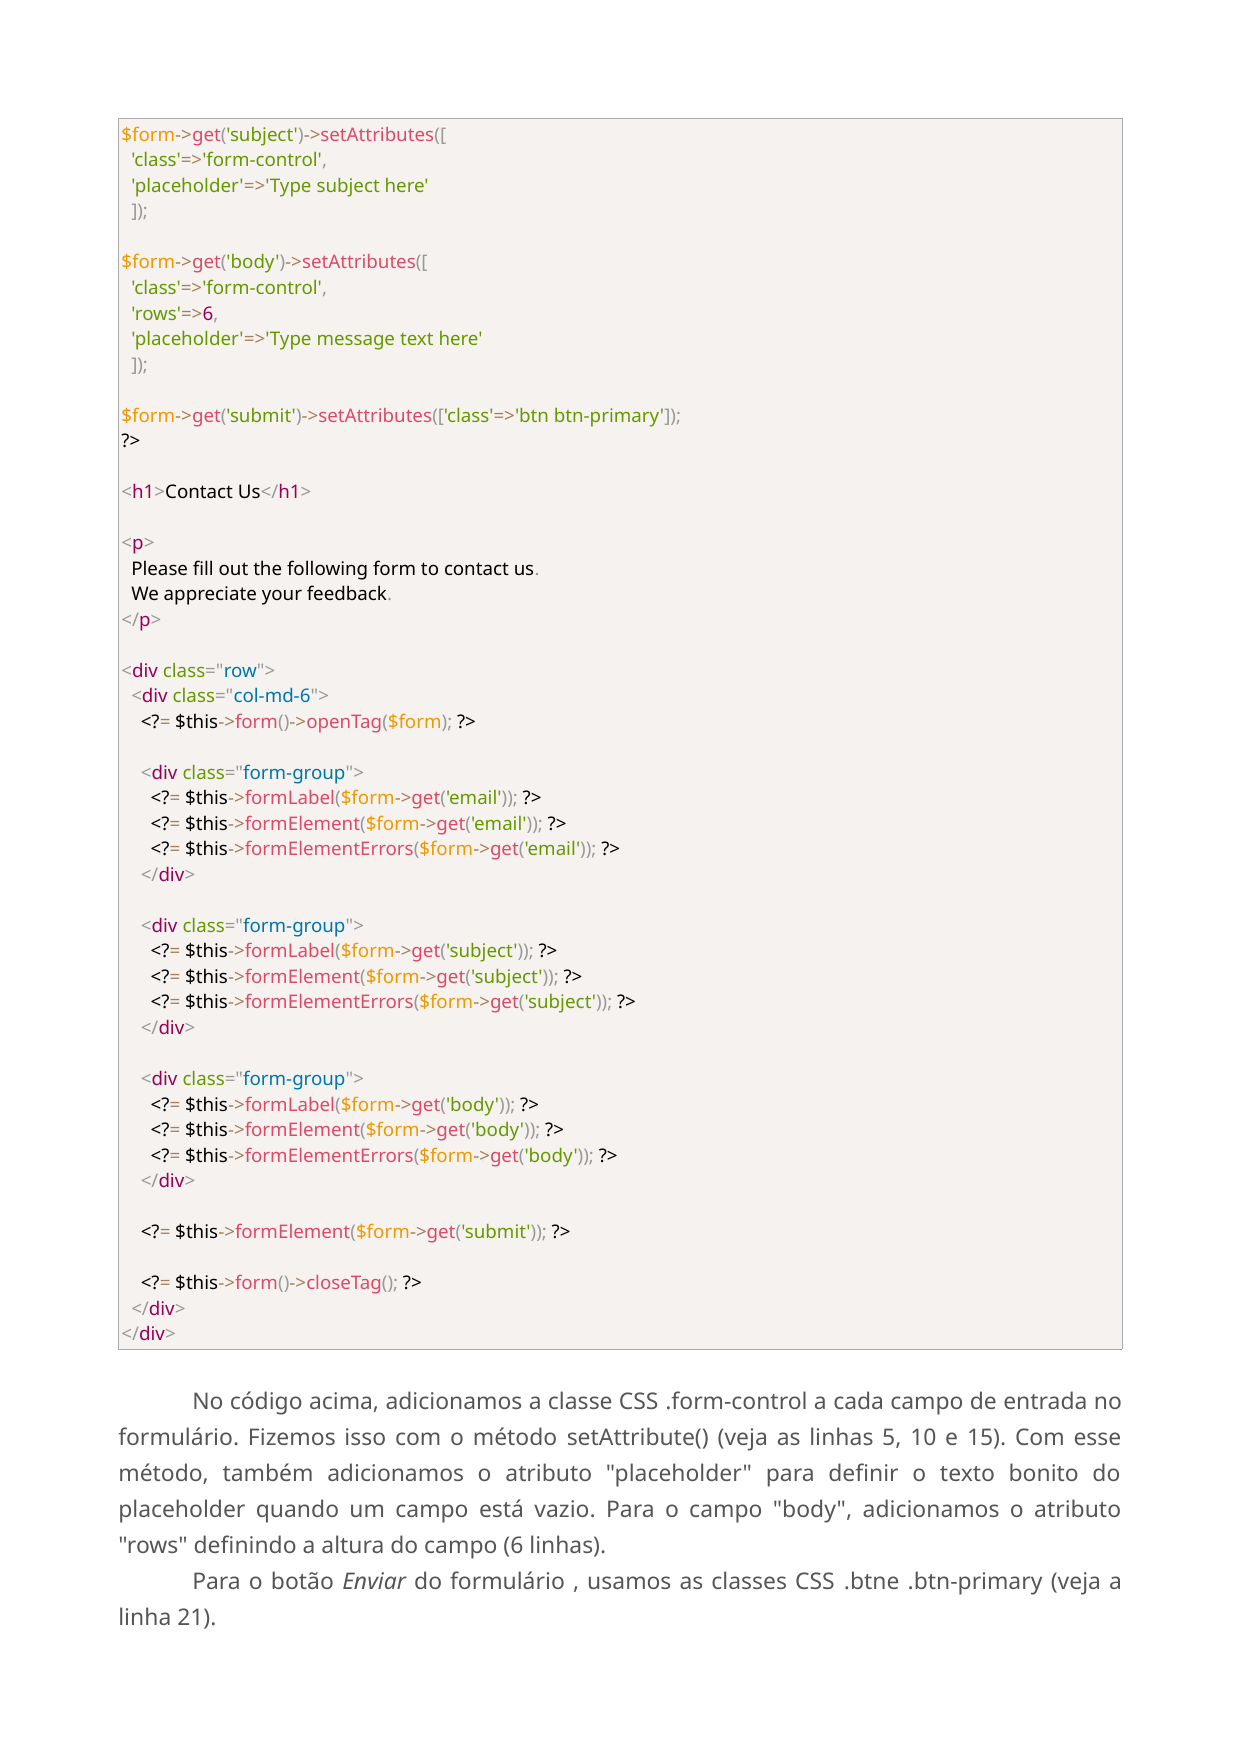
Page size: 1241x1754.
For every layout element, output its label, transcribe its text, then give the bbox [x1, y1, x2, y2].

text $form->get('subject')->setAttributes([ [119, 119, 1122, 144]
text We appreciate your feedback. [119, 577, 1122, 603]
text ]); [119, 195, 1122, 220]
text ]); [119, 348, 1122, 373]
text <?= $this->form()->openTag($form); ?> [119, 705, 1122, 731]
text <?= $this->formLabel($form->get('body')); ?> [119, 1088, 1122, 1113]
text $form->get('submit')->setAttributes(['class'=>'btn btn-primary']); [119, 399, 1122, 424]
text <div class="row"> [119, 654, 1122, 679]
text <div class="form-group"> [119, 909, 1122, 935]
text 'placeholder'=>'Type message text here' [119, 322, 1122, 348]
text <?= $this->formElement($form->get('email')); ?> [119, 807, 1122, 833]
text ?> [119, 424, 1122, 450]
text No código acima, adicionamos a classe CSS .form-control a cada campo de entrada no formulário. Fizemos isso com o método setAttribute() (veja as linhas 5, 10 e 15). Com esse método, também adicionamos o atributo "placeholder" para definir o texto bonito do placeholder quando um campo está vazio. Para o campo "body", adicionamos o atributo "rows" definindo a altura do campo (6 linhas). [118, 1385, 1122, 1560]
text $form->get('body')->setAttributes([ [119, 246, 1122, 271]
text <?= $this->formLabel($form->get('subject')); ?> [119, 935, 1122, 960]
text <?= $this->formElement($form->get('submit')); ?> [119, 1216, 1122, 1241]
text </p> [119, 603, 1122, 628]
text 'placeholder'=>'Type subject here' [119, 169, 1122, 195]
text <?= $this->formElementErrors($form->get('body')); ?> [119, 1139, 1122, 1164]
text <p> [119, 526, 1122, 552]
text </div> [119, 1011, 1122, 1037]
text <?= $this->formLabel($form->get('email')); ?> [119, 782, 1122, 807]
text <div class="col-md-6"> [119, 679, 1122, 705]
text <?= $this->formElement($form->get('subject')); ?> [119, 960, 1122, 986]
text <div class="form-group"> [119, 756, 1122, 782]
text <div class="form-group"> [119, 1062, 1122, 1088]
text <?= $this->form()->closeTag(); ?> [119, 1267, 1122, 1292]
text Para o botão Enviar do formulário , usamos as classes CSS .btne .btn-primary (veja a linha 21). [118, 1565, 1122, 1632]
text <?= $this->formElement($form->get('body')); ?> [119, 1113, 1122, 1139]
text 'class'=>'form-control', [119, 271, 1122, 297]
text <h1>Contact Us</h1> [119, 475, 1122, 501]
text </div> [119, 858, 1122, 884]
text 'rows'=>6, [119, 297, 1122, 322]
text </div> [119, 1164, 1122, 1190]
text </div> [119, 1318, 1122, 1349]
text Please fill out the following form to contact us. [119, 552, 1122, 577]
text </div> [119, 1292, 1122, 1318]
text <?= $this->formElementErrors($form->get('email')); ?> [119, 833, 1122, 858]
text <?= $this->formElementErrors($form->get('subject')); ?> [119, 986, 1122, 1011]
text 'class'=>'form-control', [119, 144, 1122, 169]
